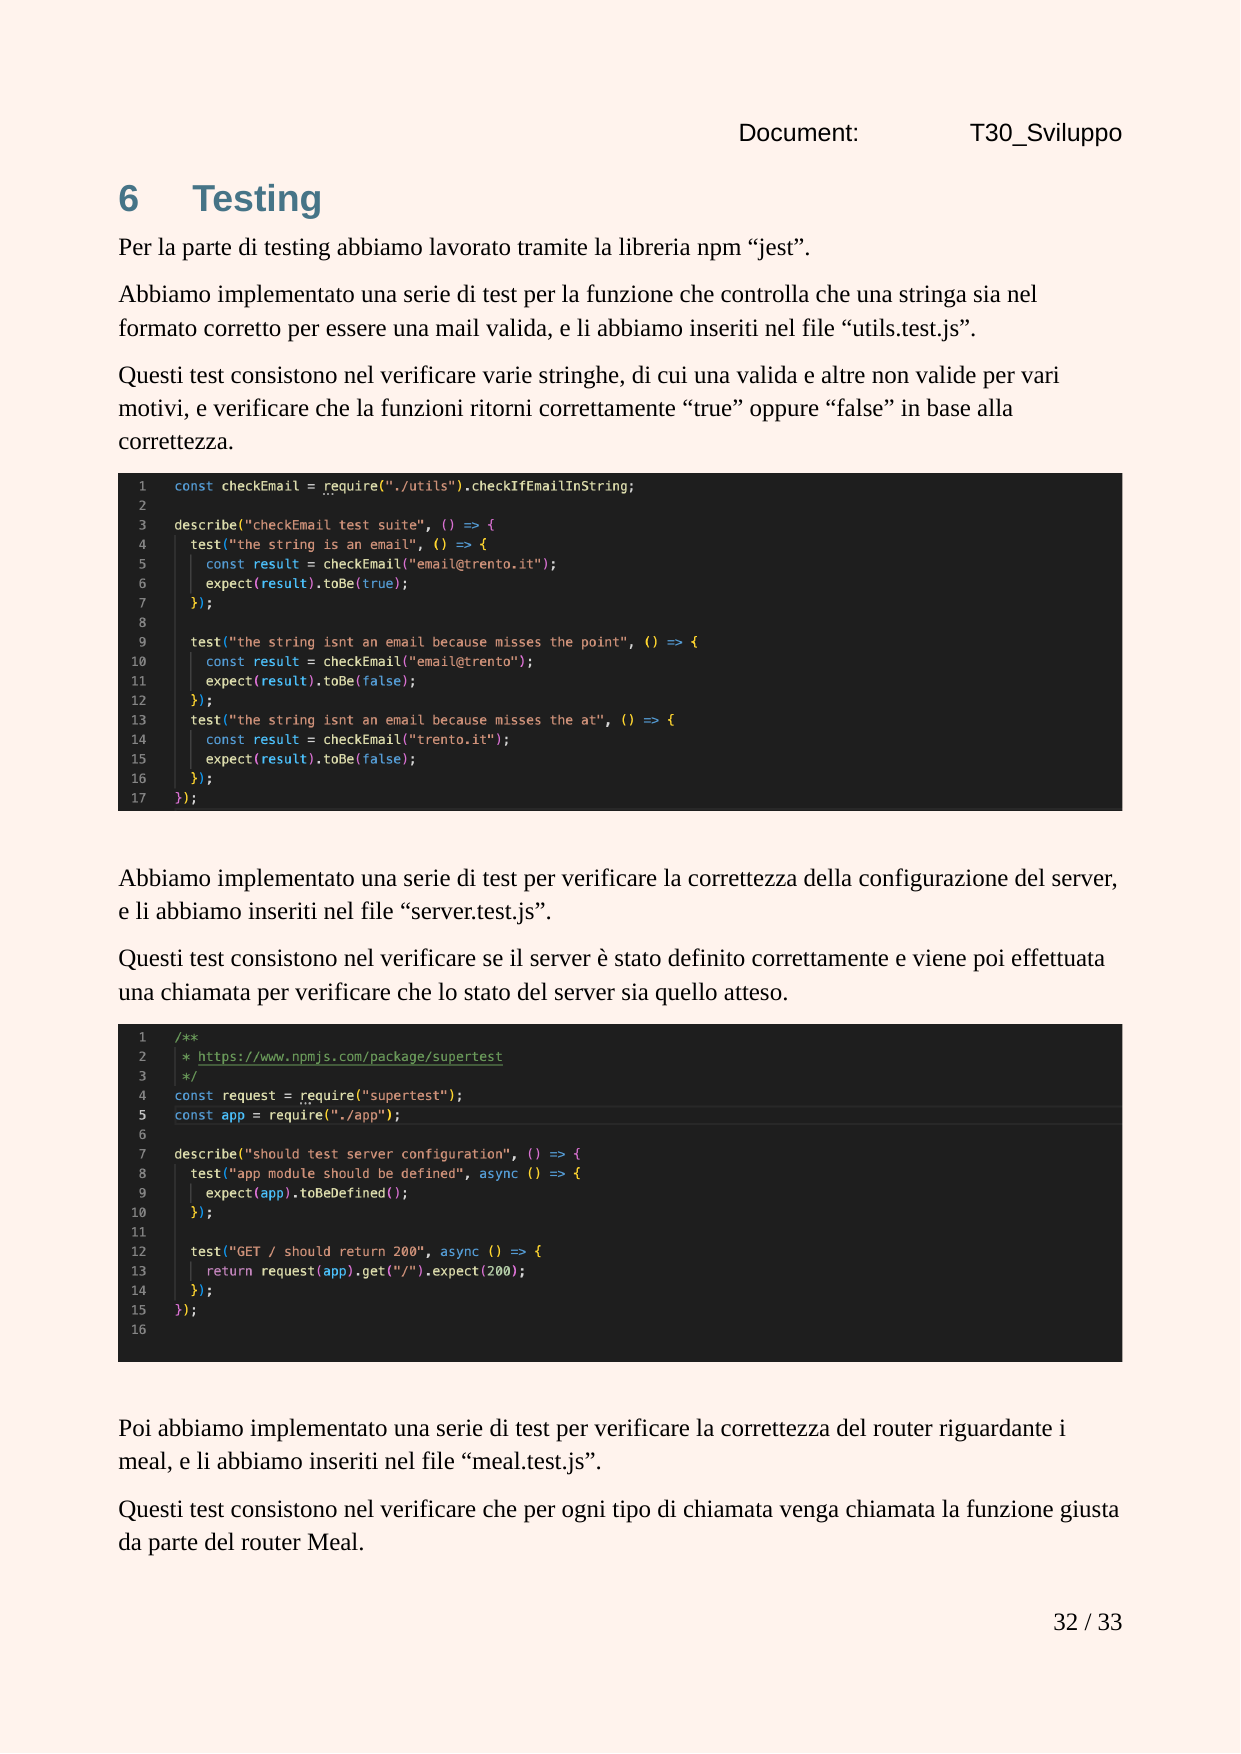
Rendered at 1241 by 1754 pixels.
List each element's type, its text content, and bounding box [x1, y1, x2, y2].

text Questi test consistono nel verificare varie stringhe, di cui una valida e altre non valide per vari motivi, e verificare che la funzioni ritorni correttamente “true” oppure “false” in base alla correttezza. [118, 360, 1122, 455]
text Abbiamo implementato una serie di test per verificare la correttezza della configurazione del server, e li abbiamo inseriti nel file “server.test.js”. [118, 863, 1122, 925]
text Poi abbiamo implementato una serie di test per verificare la correttezza del router riguardante i meal, e li abbiamo inseriti nel file “meal.test.js”. [118, 1413, 1122, 1475]
text Abbiamo implementato una serie di test per la funzione che controlla che una stringa sia nel formato corretto per essere una mail valida, e li abbiamo inseriti nel file “utils.test.js”. [118, 279, 1122, 341]
picture [118, 473, 1123, 811]
subtitle Testing [118, 176, 1122, 219]
text Questi test consistono nel verificare che per ogni tipo di chiamata venga chiamata la funzione giusta da parte del router Meal. [118, 1494, 1122, 1556]
picture [118, 1024, 1123, 1362]
text Questi test consistono nel verificare se il server è stato definito correttamente e viene poi effettuata una chiamata per verificare che lo stato del server sia quello atteso. [118, 943, 1122, 1005]
text Per la parte di testing abbiamo lavorato tramite la libreria npm “jest”. [118, 232, 1122, 261]
